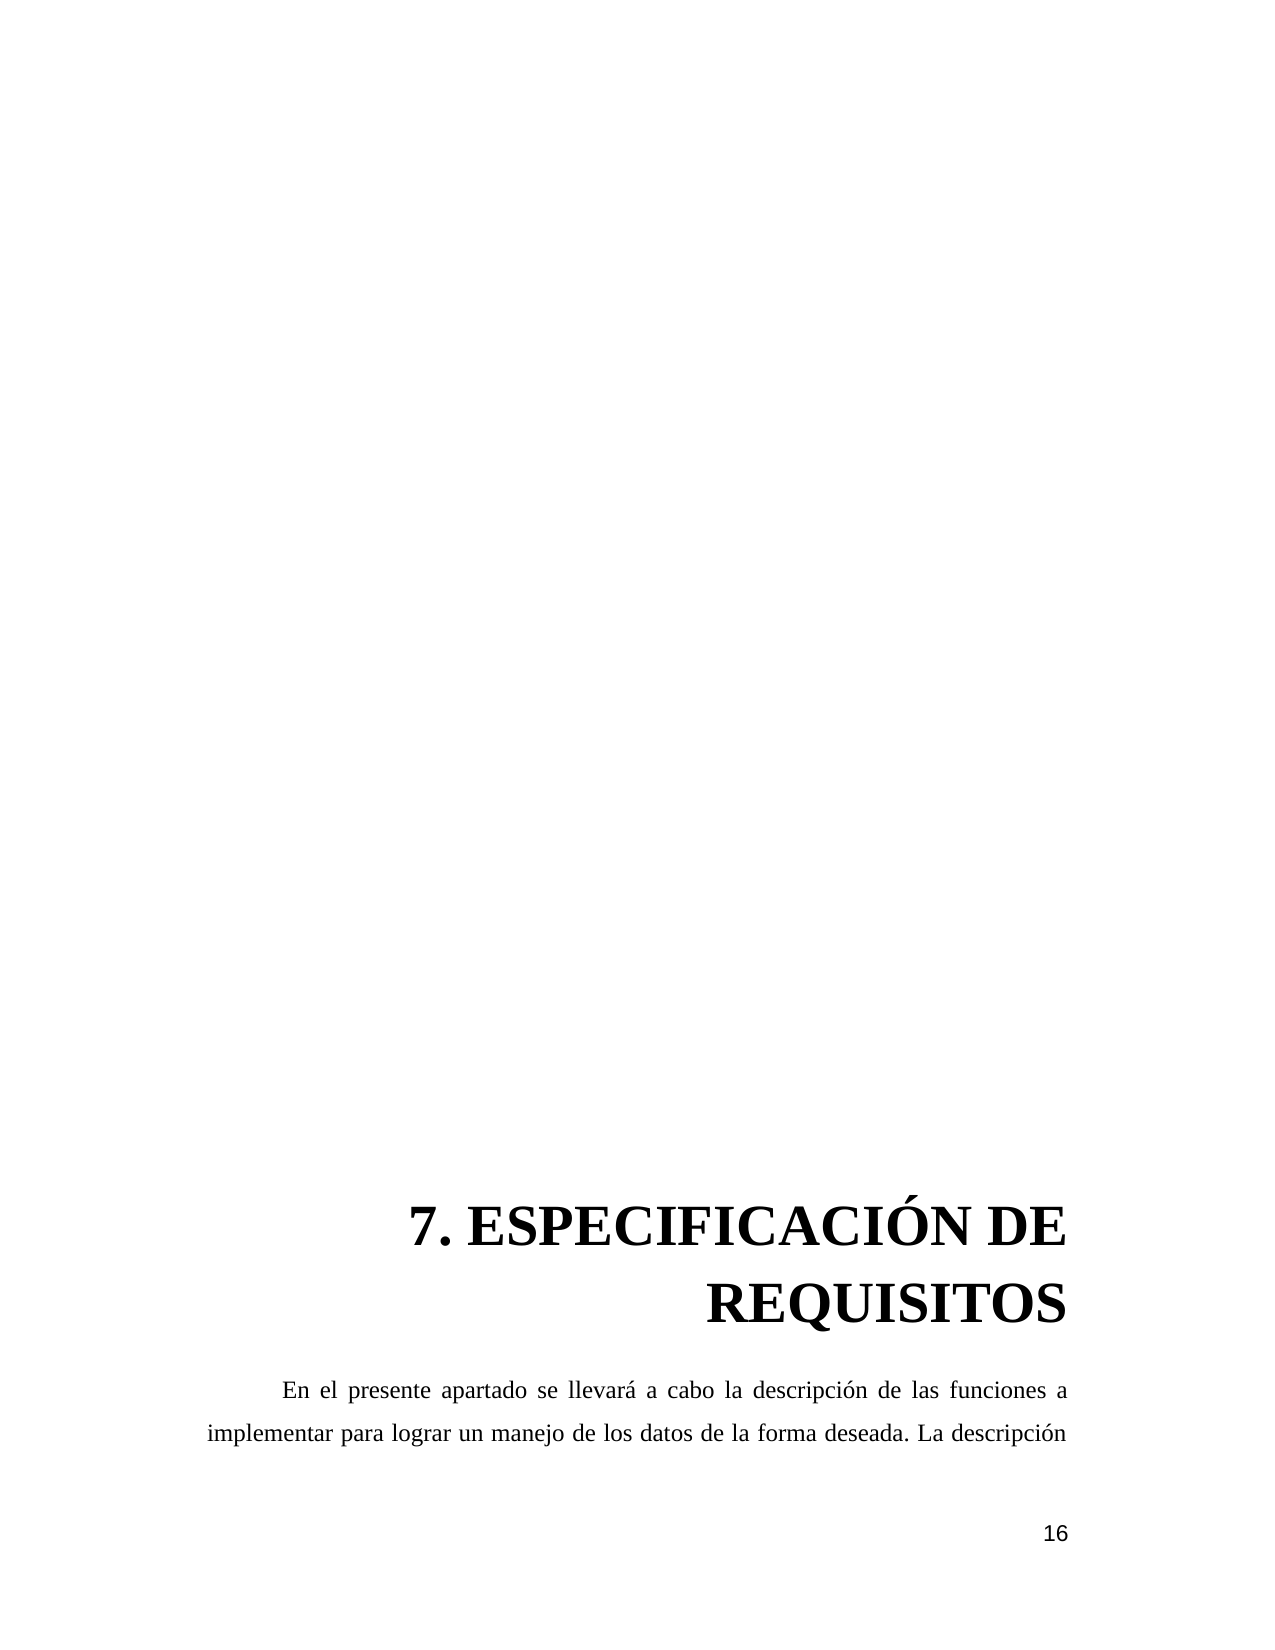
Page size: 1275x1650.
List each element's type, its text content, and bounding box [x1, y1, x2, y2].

text 7. ESPECIFICACIÓN DE REQUISITOS [207, 1191, 1068, 1335]
text En el presente apartado se llevará a cabo la descripción de las funciones a implementar para lograr un manejo de los datos de la forma deseada. La descripción [207, 1375, 1068, 1447]
